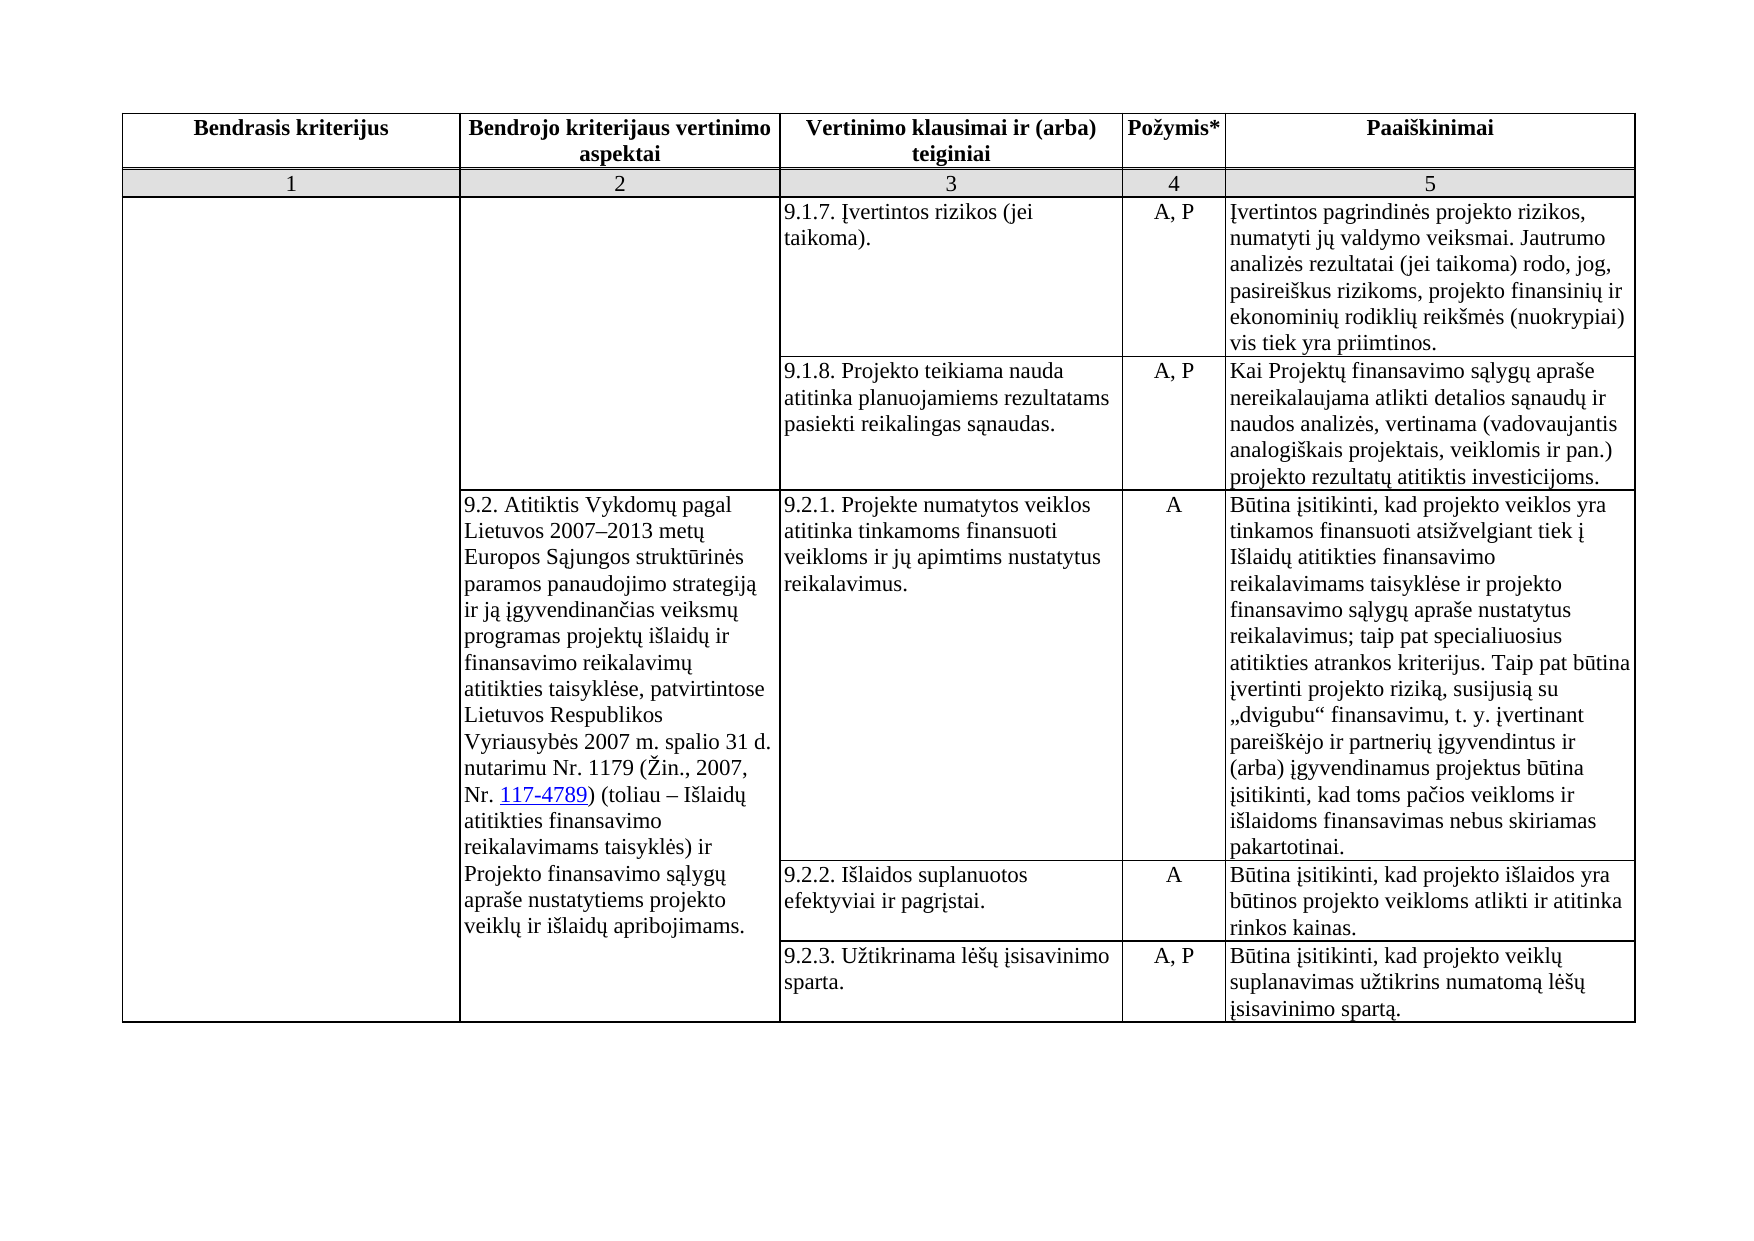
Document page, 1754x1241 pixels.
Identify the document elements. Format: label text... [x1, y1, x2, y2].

table_header Paaiškinimai [1226, 114, 1634, 167]
table_cell 5 [1226, 170, 1634, 196]
table_cell 9.2.3. Užtikrinama lėšų įsisavinimo sparta. [781, 942, 1122, 1021]
table_cell [123, 198, 459, 1021]
table_cell 1 [123, 170, 459, 196]
table_cell 9.1.8. Projekto teikiama nauda atitinka planuojamiems rezultatams pasiekti reikalingas sąnaudas. [781, 357, 1122, 489]
table_cell 4 [1123, 170, 1225, 196]
table_cell A, P [1123, 942, 1225, 1021]
table_cell 9.1.7. Įvertintos rizikos (jei taikoma). [781, 198, 1122, 356]
table_cell [461, 198, 779, 489]
table_cell 2 [461, 170, 779, 196]
table_cell A [1123, 491, 1225, 860]
table_cell A, P [1123, 357, 1225, 489]
table_header Bendrasis kriterijus [123, 114, 459, 167]
table_cell 9.2. Atitiktis Vykdomų pagal Lietuvos 2007–2013 metų Europos Sąjungos struktūrinės paramos panaudojimo strategiją ir ją įgyvendinančias veiksmų programas projektų išlaidų ir finansavimo reikalavimų atitikties taisyklėse, patvirtintose Lietuvos Respublikos Vyriausybės 2007 m. spalio 31 d. nutarimu Nr. 1179 (Žin., 2007, Nr. 117-4789) (toliau – Išlaidų atitikties finansavimo reikalavimams taisyklės) ir Projekto finansavimo sąlygų apraše nustatytiems projekto veiklų ir išlaidų apribojimams. [461, 491, 779, 1021]
table_cell 9.2.2. Išlaidos suplanuotos efektyviai ir pagrįstai. [781, 861, 1122, 940]
table_cell A [1123, 861, 1225, 940]
table_header Požymis* [1123, 114, 1225, 167]
table_cell A, P [1123, 198, 1225, 356]
table_cell 9.2.1. Projekte numatytos veiklos atitinka tinkamoms finansuoti veikloms ir jų apimtims nustatytus reikalavimus. [781, 491, 1122, 860]
table_cell 3 [781, 170, 1122, 196]
